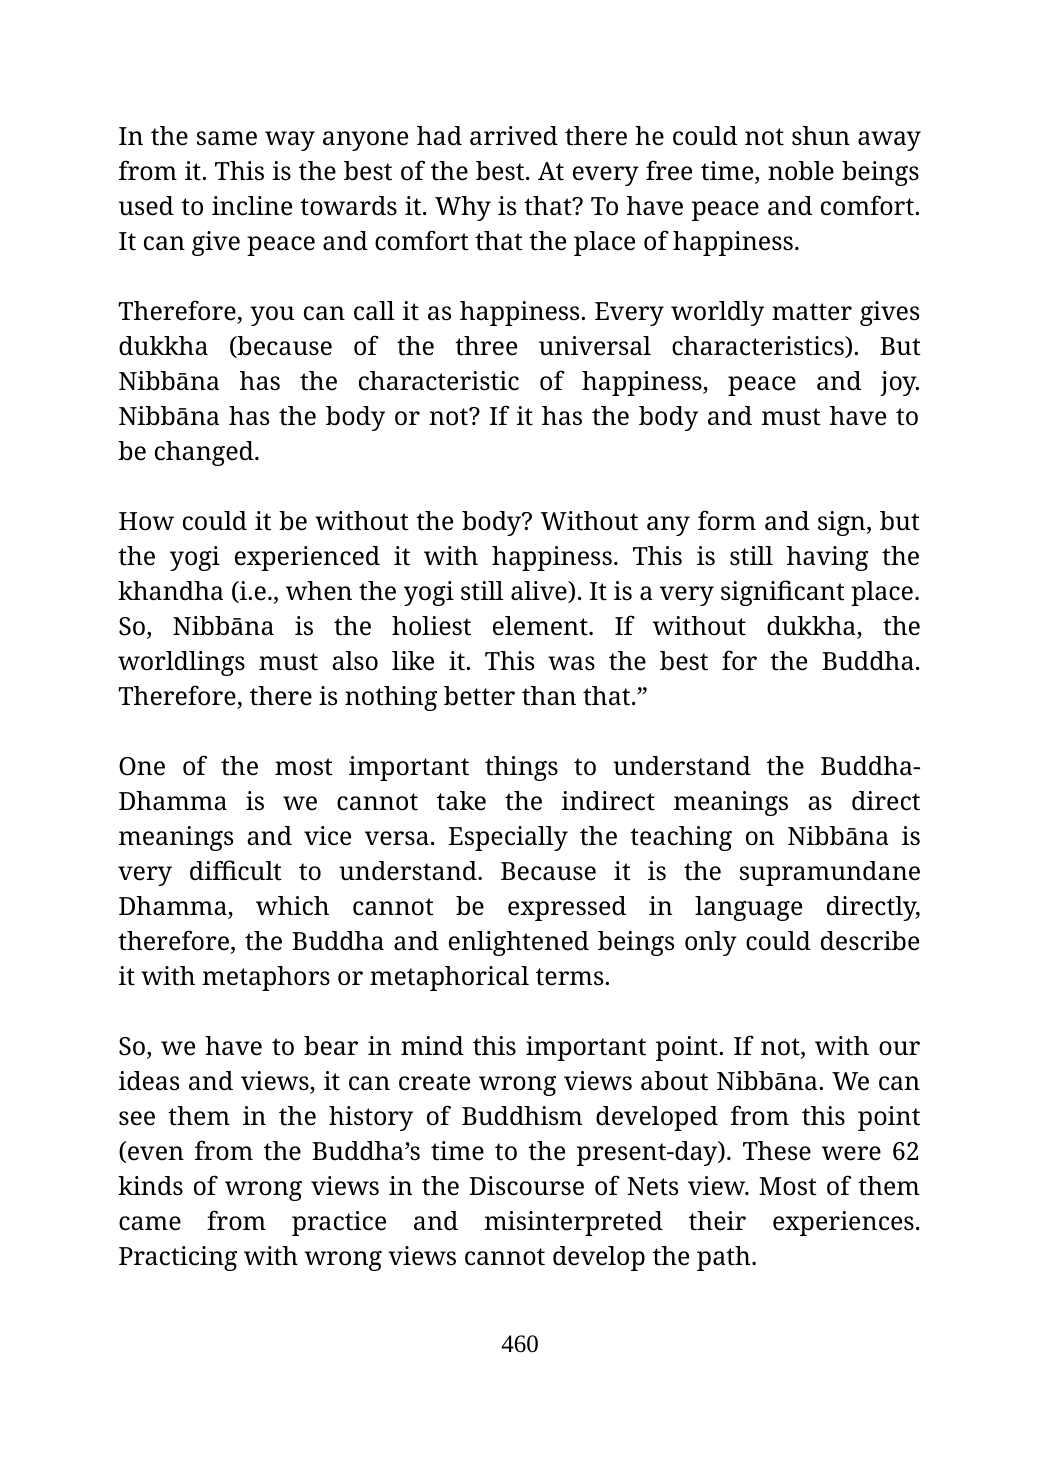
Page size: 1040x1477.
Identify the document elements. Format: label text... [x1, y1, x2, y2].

text In the same way anyone had arrived there he could not shun away from it. This is the best of the best. At every free time, noble beings used to incline towards it. Why is that? To have peace and comfort. It can give peace and comfort that the place of happiness. Therefore, you can call it as happiness. Every worldly matter gives dukkha (because of the three universal characteristics). But Nibbāna has the characteristic of happiness, peace and joy. Nibbāna has the body or not? If it has the body and must have to be changed. How could it be without the body? Without any form and sign, but the yogi experienced it with happiness. This is still having the khandha (i.e., when the yogi still alive). It is a very significant place. So, Nibbāna is the holiest element. If without dukkha, the worldlings must also like it. This was the best for the Buddha. Therefore, there is nothing better than that.” One of the most important things to understand the Buddha-Dhamma is we cannot take the indirect meanings as direct meanings and vice versa. Especially the teaching on Nibbāna is very difficult to understand. Because it is the supramundane Dhamma, which cannot be expressed in language directly, therefore, the Buddha and enlightened beings only could describe it with metaphors or metaphorical terms. So, we have to bear in mind this important point. If not, with our ideas and views, it can create wrong views about Nibbāna. We can see them in the history of Buddhism developed from this point (even from the Buddha’s time to the present-day). These were 62 kinds of wrong views in the Discourse of Nets view. Most of them came from practice and misinterpreted their experiences. Practicing with wrong views cannot develop the path. [118, 118, 922, 1273]
